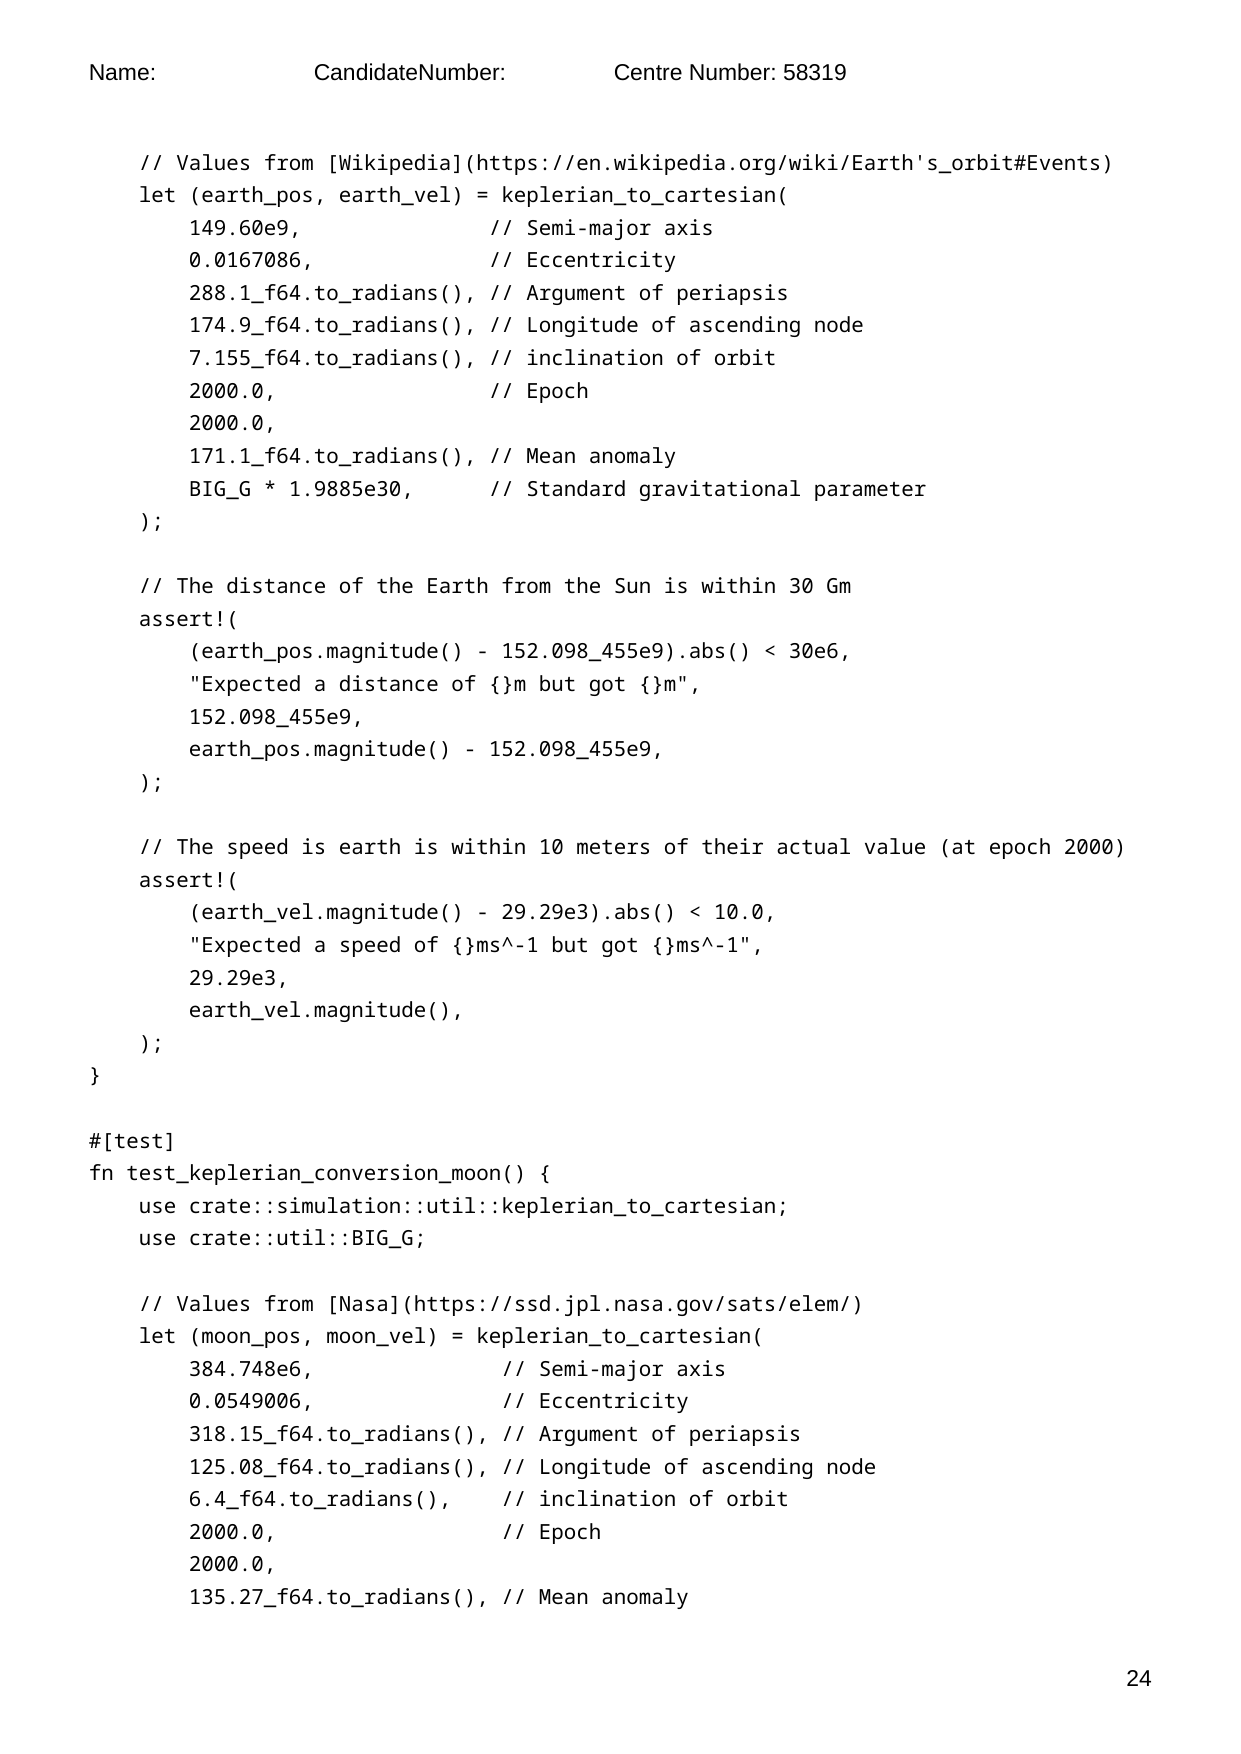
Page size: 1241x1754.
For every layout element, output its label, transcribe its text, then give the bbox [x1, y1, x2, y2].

text #[test] [88, 1126, 1152, 1154]
text 0.0167086, // Eccentricity [88, 245, 1152, 274]
text // Values from [Nasa](https://ssd.jpl.nasa.gov/sats/elem/) [88, 1289, 1152, 1317]
text 6.4_f64.to_radians(), // inclination of orbit [88, 1484, 1152, 1513]
text 171.1_f64.to_radians(), // Mean anomaly [88, 441, 1152, 469]
text (earth_pos.magnitude() - 152.098_455e9).abs() < 30e6, [88, 637, 1152, 665]
text // The speed is earth is within 10 meters of their actual value (at epoch 2000) [88, 832, 1152, 861]
text // Values from [Wikipedia](https://en.wikipedia.org/wiki/Earth's_orbit#Events) [88, 148, 1152, 176]
text 2000.0, [88, 1549, 1152, 1578]
text earth_vel.magnitude(), [88, 995, 1152, 1024]
text 0.0549006, // Eccentricity [88, 1387, 1152, 1415]
text 2000.0, // Epoch [88, 1517, 1152, 1545]
text // The distance of the Earth from the Sun is within 30 Gm [88, 571, 1152, 600]
text 149.60e9, // Semi-major axis [88, 213, 1152, 241]
text earth_pos.magnitude() - 152.098_455e9, [88, 734, 1152, 763]
text let (earth_pos, earth_vel) = keplerian_to_cartesian( [88, 180, 1152, 209]
text use crate::util::BIG_G; [88, 1223, 1152, 1252]
text 2000.0, [88, 408, 1152, 437]
text (earth_vel.magnitude() - 29.29e3).abs() < 10.0, [88, 897, 1152, 926]
text 125.08_f64.to_radians(), // Longitude of ascending node [88, 1452, 1152, 1480]
text let (moon_pos, moon_vel) = keplerian_to_cartesian( [88, 1321, 1152, 1350]
text BIG_G * 1.9885e30, // Standard gravitational parameter [88, 474, 1152, 502]
text 135.27_f64.to_radians(), // Mean anomaly [88, 1582, 1152, 1611]
text 152.098_455e9, [88, 702, 1152, 730]
text ); [88, 767, 1152, 796]
text 318.15_f64.to_radians(), // Argument of periapsis [88, 1419, 1152, 1448]
text 29.29e3, [88, 963, 1152, 991]
text ); [88, 1028, 1152, 1056]
text fn test_keplerian_conversion_moon() { [88, 1158, 1152, 1187]
text "Expected a distance of {}m but got {}m", [88, 669, 1152, 698]
text 288.1_f64.to_radians(), // Argument of periapsis [88, 278, 1152, 306]
text assert!( [88, 604, 1152, 632]
text 384.748e6, // Semi-major axis [88, 1354, 1152, 1382]
text use crate::simulation::util::keplerian_to_cartesian; [88, 1191, 1152, 1219]
text 2000.0, // Epoch [88, 376, 1152, 404]
text } [88, 1061, 1152, 1089]
text 174.9_f64.to_radians(), // Longitude of ascending node [88, 311, 1152, 339]
text ); [88, 506, 1152, 535]
text assert!( [88, 865, 1152, 893]
text 7.155_f64.to_radians(), // inclination of orbit [88, 343, 1152, 372]
text "Expected a speed of {}ms^-1 but got {}ms^-1", [88, 930, 1152, 958]
